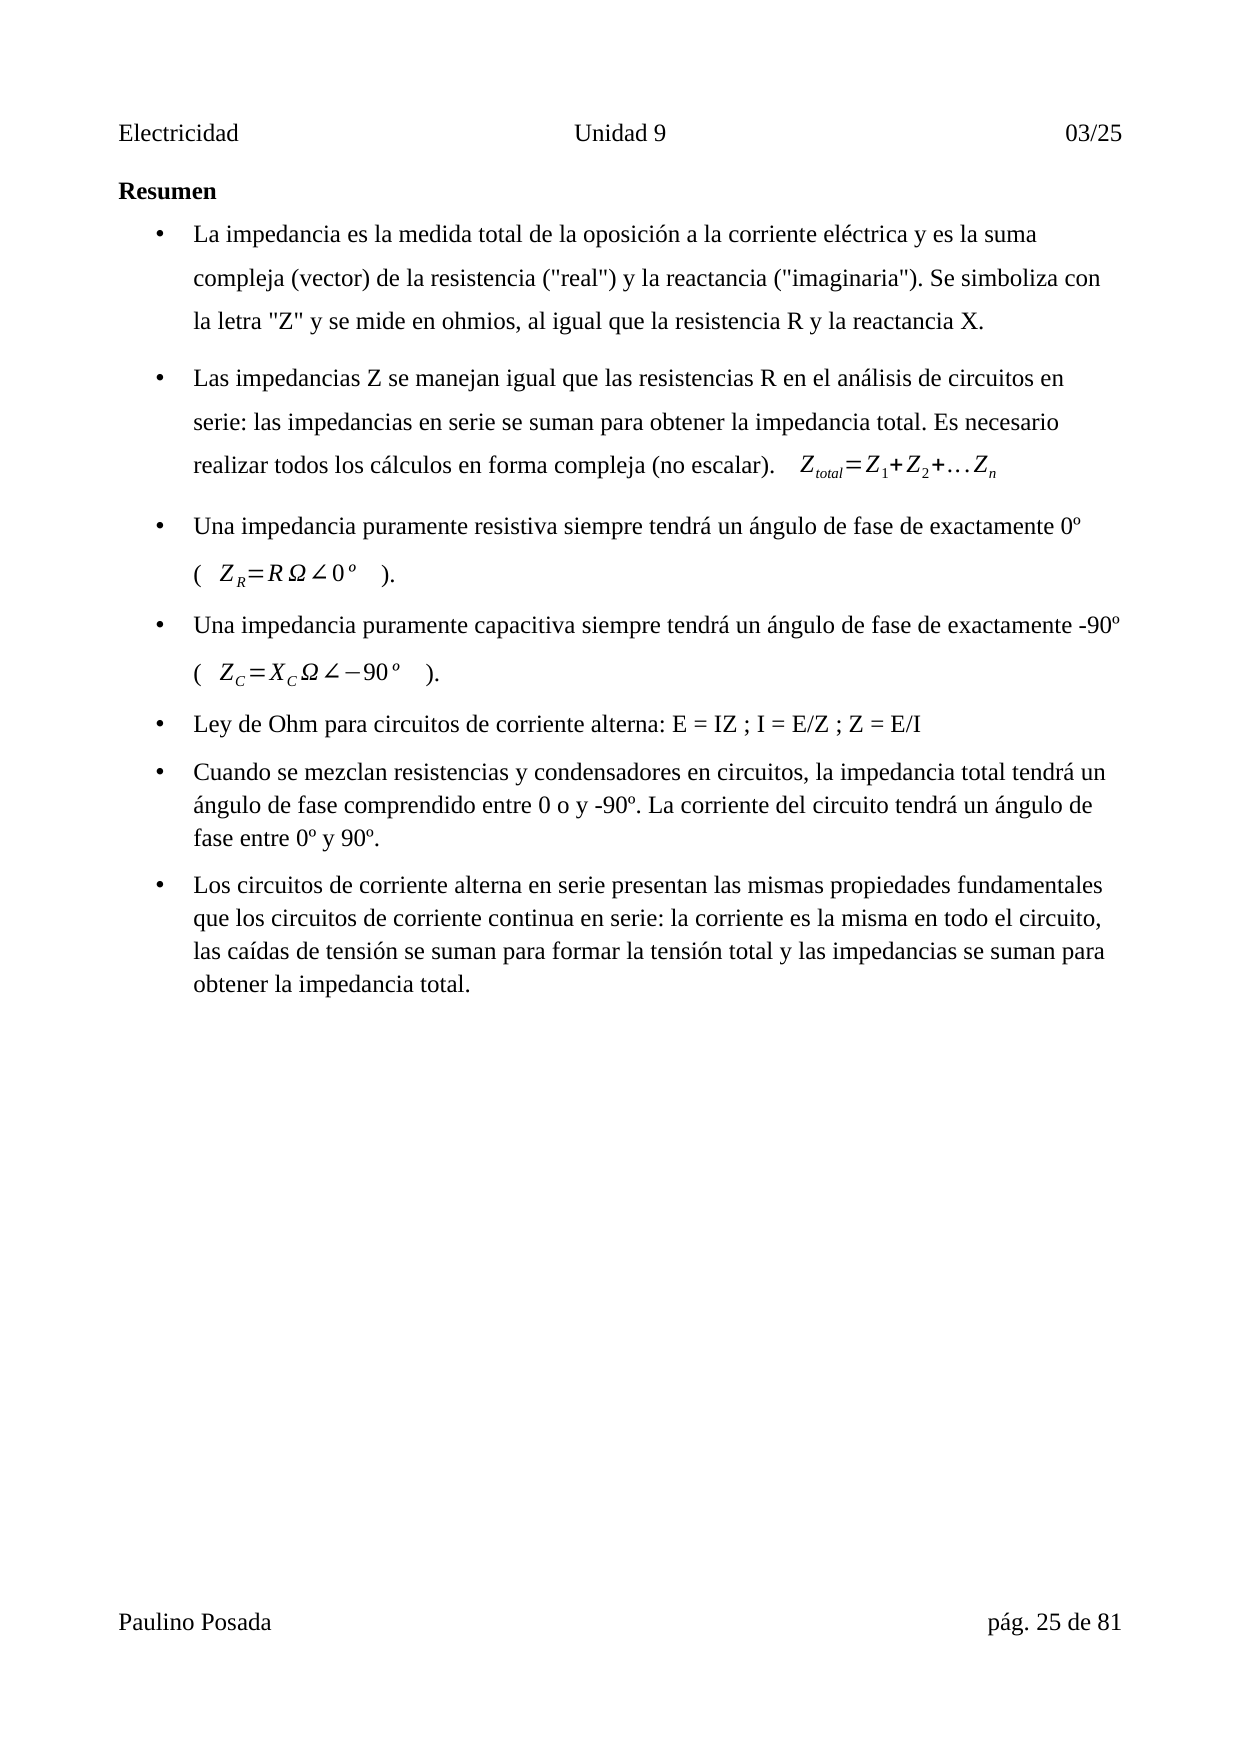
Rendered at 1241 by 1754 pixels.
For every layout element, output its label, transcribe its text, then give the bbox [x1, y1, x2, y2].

list Cuando se mezclan resistencias y condensadores en circuitos, la impedancia total tendrá un ángulo de fase comprendido entre 0 o y -90º. La corriente del circuito tendrá un ángulo de fase entre 0º y 90º. [156, 757, 1122, 851]
list Ley de Ohm para circuitos de corriente alterna: E = IZ ; I = E/Z ; Z = E/I [156, 709, 1122, 738]
text Resumen [118, 176, 1122, 205]
list ( ). [156, 658, 1122, 690]
list Una impedancia puramente resistiva siempre tendrá un ángulo de fase de exactamente 0º [156, 511, 1122, 540]
list Una impedancia puramente capacitiva siempre tendrá un ángulo de fase de exactamente -90º [156, 610, 1122, 639]
list Las impedancias Z se manejan igual que las resistencias R en el análisis de circuitos en serie: las impedancias en serie se suman para obtener la impedancia total. Es necesario realizar todos los cálculos en forma compleja (no escalar). [156, 363, 1122, 482]
list Los circuitos de corriente alterna en serie presentan las mismas propiedades fundamentales que los circuitos de corriente continua en serie: la corriente es la misma en todo el circuito, las caídas de tensión se suman para formar la tensión total y las impedancias se suman para obtener la impedancia total. [156, 870, 1122, 998]
list ( ). [156, 559, 1122, 591]
list La impedancia es la medida total de la oposición a la corriente eléctrica y es la suma compleja (vector) de la resistencia ("real") y la reactancia ("imaginaria"). Se simboliza con la letra "Z" y se mide en ohmios, al igual que la resistencia R y la reactancia X. [156, 219, 1122, 334]
